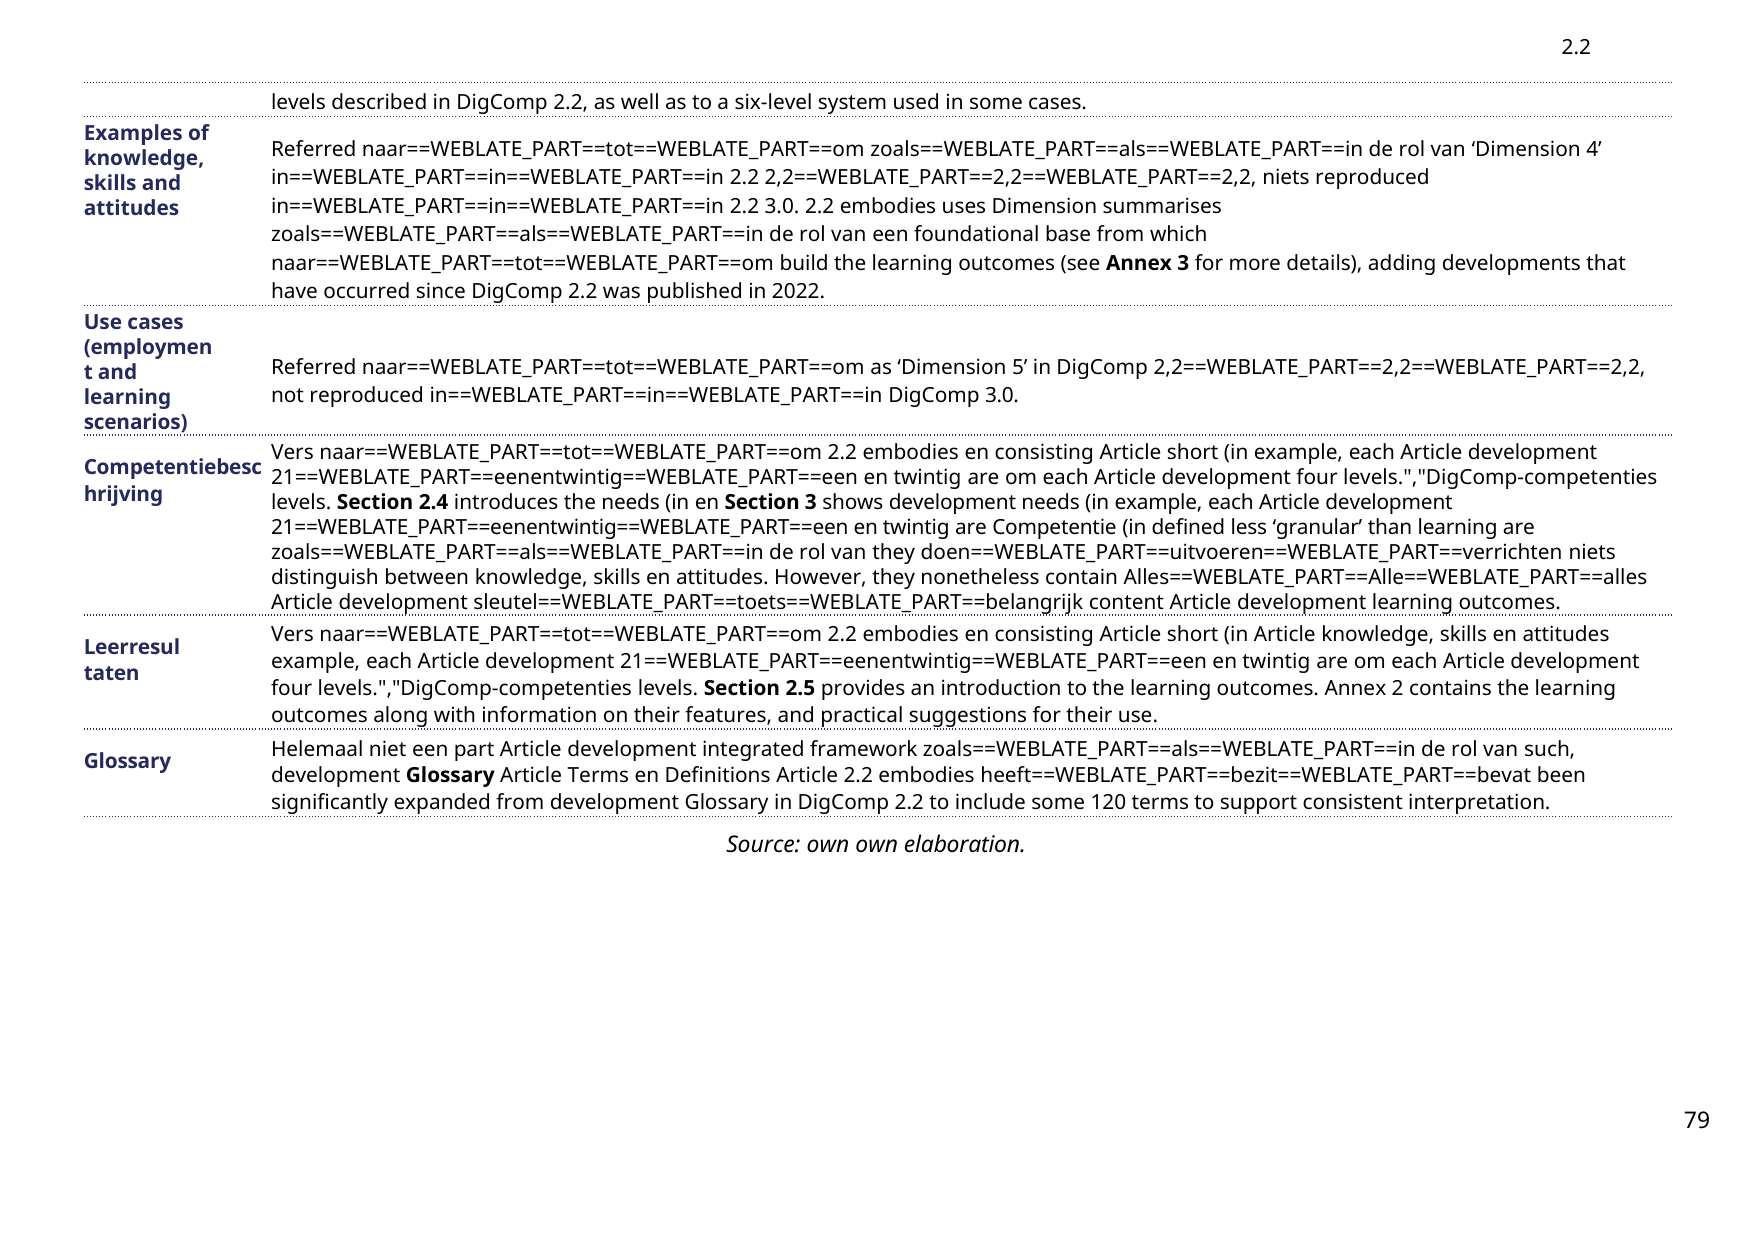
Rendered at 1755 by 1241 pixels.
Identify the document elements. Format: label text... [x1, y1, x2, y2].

table_cell levels described in DigComp 2.2, as well as to a six-level system used in some cases. [263, 82, 1672, 116]
table_cell Leerresultaten [84, 614, 262, 728]
table_cell [84, 82, 262, 116]
table_cell Competentiebeschrijving [84, 434, 262, 614]
table_cell Use cases (employment and learning scenarios) [84, 305, 262, 434]
text Source: own own elaboration. [274, 828, 1480, 859]
table_cell Vers naar==WEBLATE_PART==tot==WEBLATE_PART==om 2.2 embodies en consisting Article short (in example, each Article development 21==WEBLATE_PART==eenentwintig==WEBLATE_PART==een en twintig are om each Article development four levels.","DigComp-competenties levels. Section 2.4 introduces the needs (in en Section 3 shows development needs (in example, each Article development 21==WEBLATE_PART==eenentwintig==WEBLATE_PART==een en twintig are Competentie (in defined less ‘granular’ than learning are zoals==WEBLATE_PART==als==WEBLATE_PART==in de rol van they doen==WEBLATE_PART==uitvoeren==WEBLATE_PART==verrichten niets distinguish between knowledge, skills en attitudes. However, they nonetheless contain Alles==WEBLATE_PART==Alle==WEBLATE_PART==alles Article development sleutel==WEBLATE_PART==toets==WEBLATE_PART==belangrijk content Article development learning outcomes. [263, 434, 1672, 614]
table_cell Helemaal niet een part Article development integrated framework zoals==WEBLATE_PART==als==WEBLATE_PART==in de rol van such, development Glossary Article Terms en Definitions Article 2.2 embodies heeft==WEBLATE_PART==bezit==WEBLATE_PART==bevat been significantly expanded from development Glossary in DigComp 2.2 to include some 120 terms to support consistent interpretation. [263, 728, 1672, 816]
table_cell Referred naar==WEBLATE_PART==tot==WEBLATE_PART==om as ‘Dimension 5’ in DigComp 2,2==WEBLATE_PART==2,2==WEBLATE_PART==2,2, not reproduced in==WEBLATE_PART==in==WEBLATE_PART==in DigComp 3.0. [263, 305, 1672, 434]
table_cell Glossary [84, 728, 262, 816]
table_cell Referred naar==WEBLATE_PART==tot==WEBLATE_PART==om zoals==WEBLATE_PART==als==WEBLATE_PART==in de rol van ‘Dimension 4’ in==WEBLATE_PART==in==WEBLATE_PART==in 2.2 2,2==WEBLATE_PART==2,2==WEBLATE_PART==2,2, niets reproduced in==WEBLATE_PART==in==WEBLATE_PART==in 2.2 3.0. 2.2 embodies uses Dimension summarises zoals==WEBLATE_PART==als==WEBLATE_PART==in de rol van een foundational base from which naar==WEBLATE_PART==tot==WEBLATE_PART==om build the learning outcomes (see Annex 3 for more details), adding developments that have occurred since DigComp 2.2 was published in 2022. [263, 116, 1672, 305]
table_cell Examples of knowledge, skills and attitudes [84, 116, 262, 305]
table_cell Vers naar==WEBLATE_PART==tot==WEBLATE_PART==om 2.2 embodies en consisting Article short (in Article knowledge, skills en attitudes example, each Article development 21==WEBLATE_PART==eenentwintig==WEBLATE_PART==een en twintig are om each Article development four levels.","DigComp-competenties levels. Section 2.5 provides an introduction to the learning outcomes. Annex 2 contains the learning outcomes along with information on their features, and practical suggestions for their use. [263, 614, 1672, 728]
